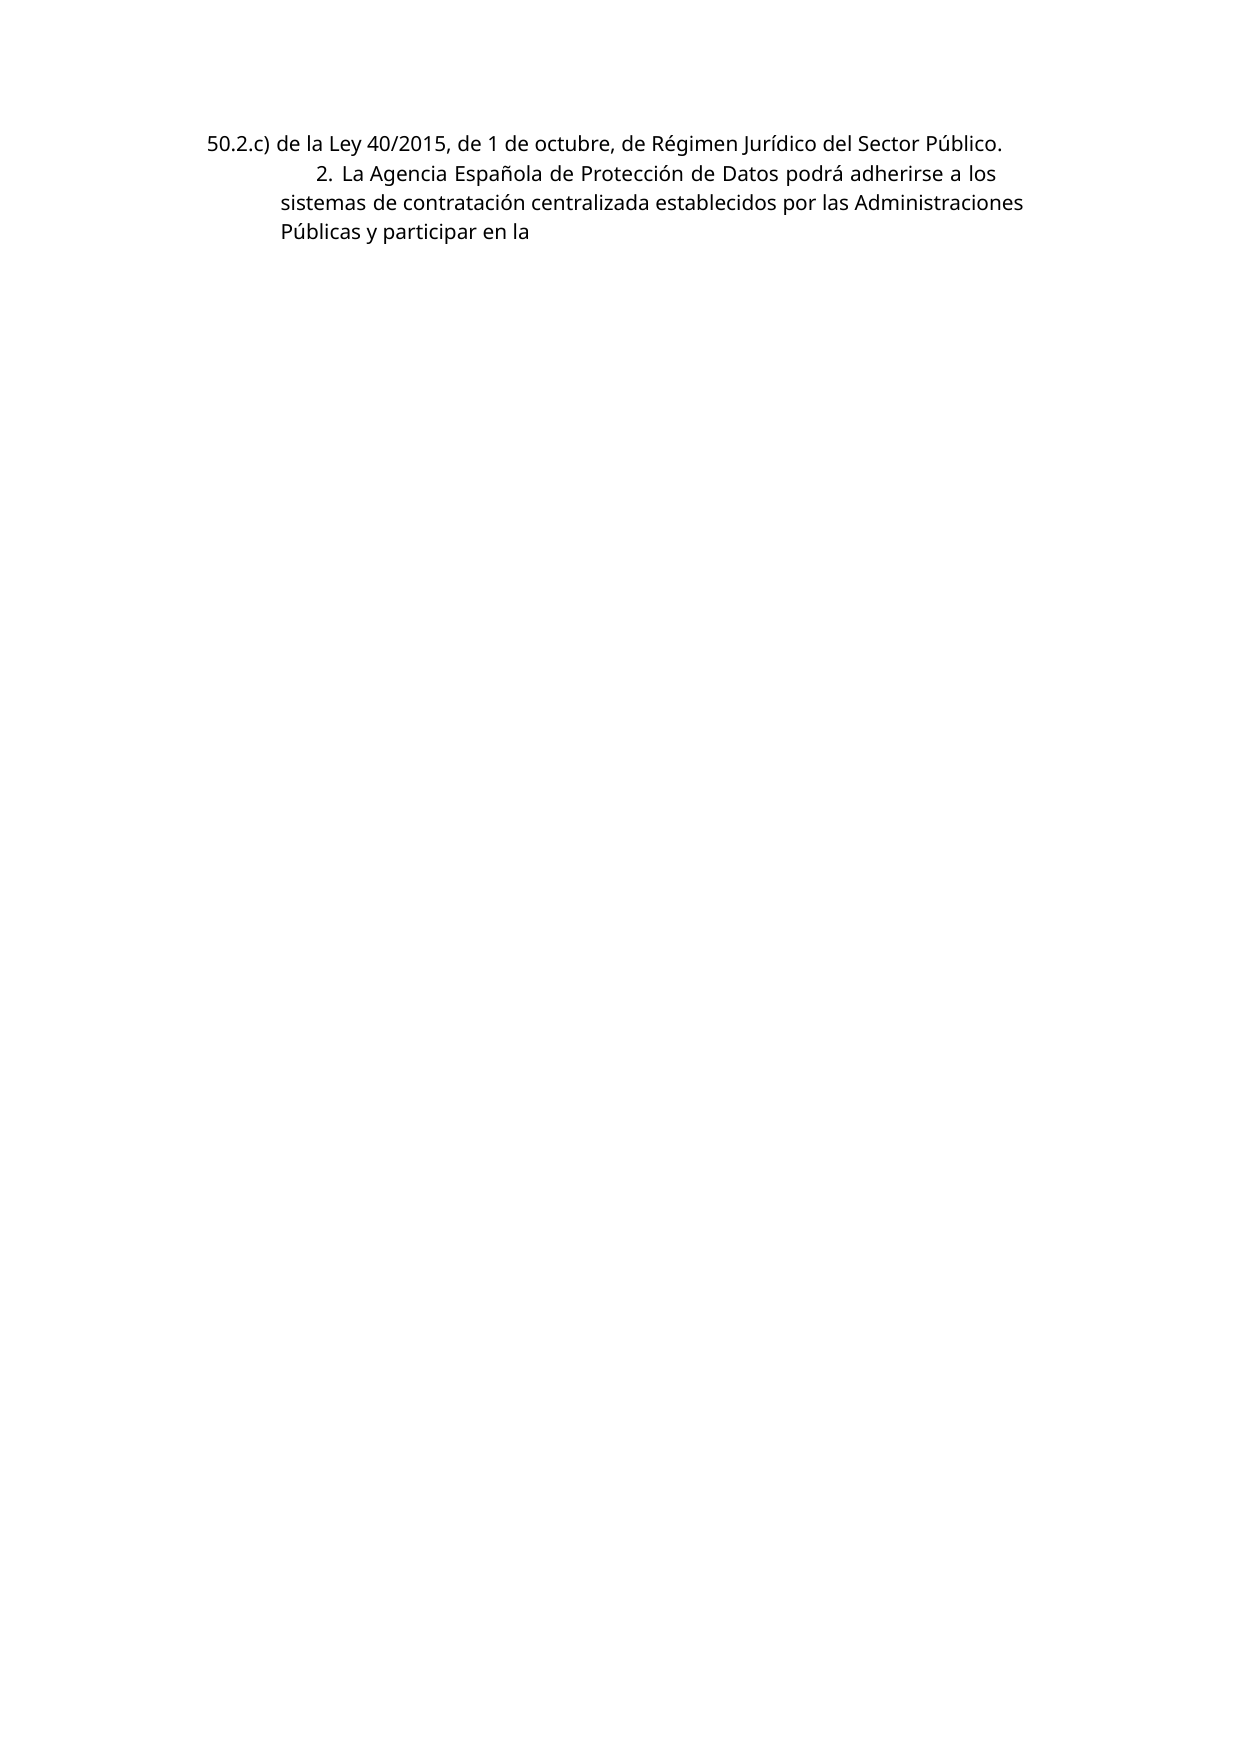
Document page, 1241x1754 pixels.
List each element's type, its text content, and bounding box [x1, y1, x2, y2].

list La Agencia Española de Protección de Datos podrá adherirse a los sistemas de contratación centralizada establecidos por las Administraciones Públicas y participar en la [280, 159, 1034, 246]
list de la Ley 40/2015, de 1 de octubre, de Régimen Jurídico del Sector Público. [207, 129, 1198, 158]
